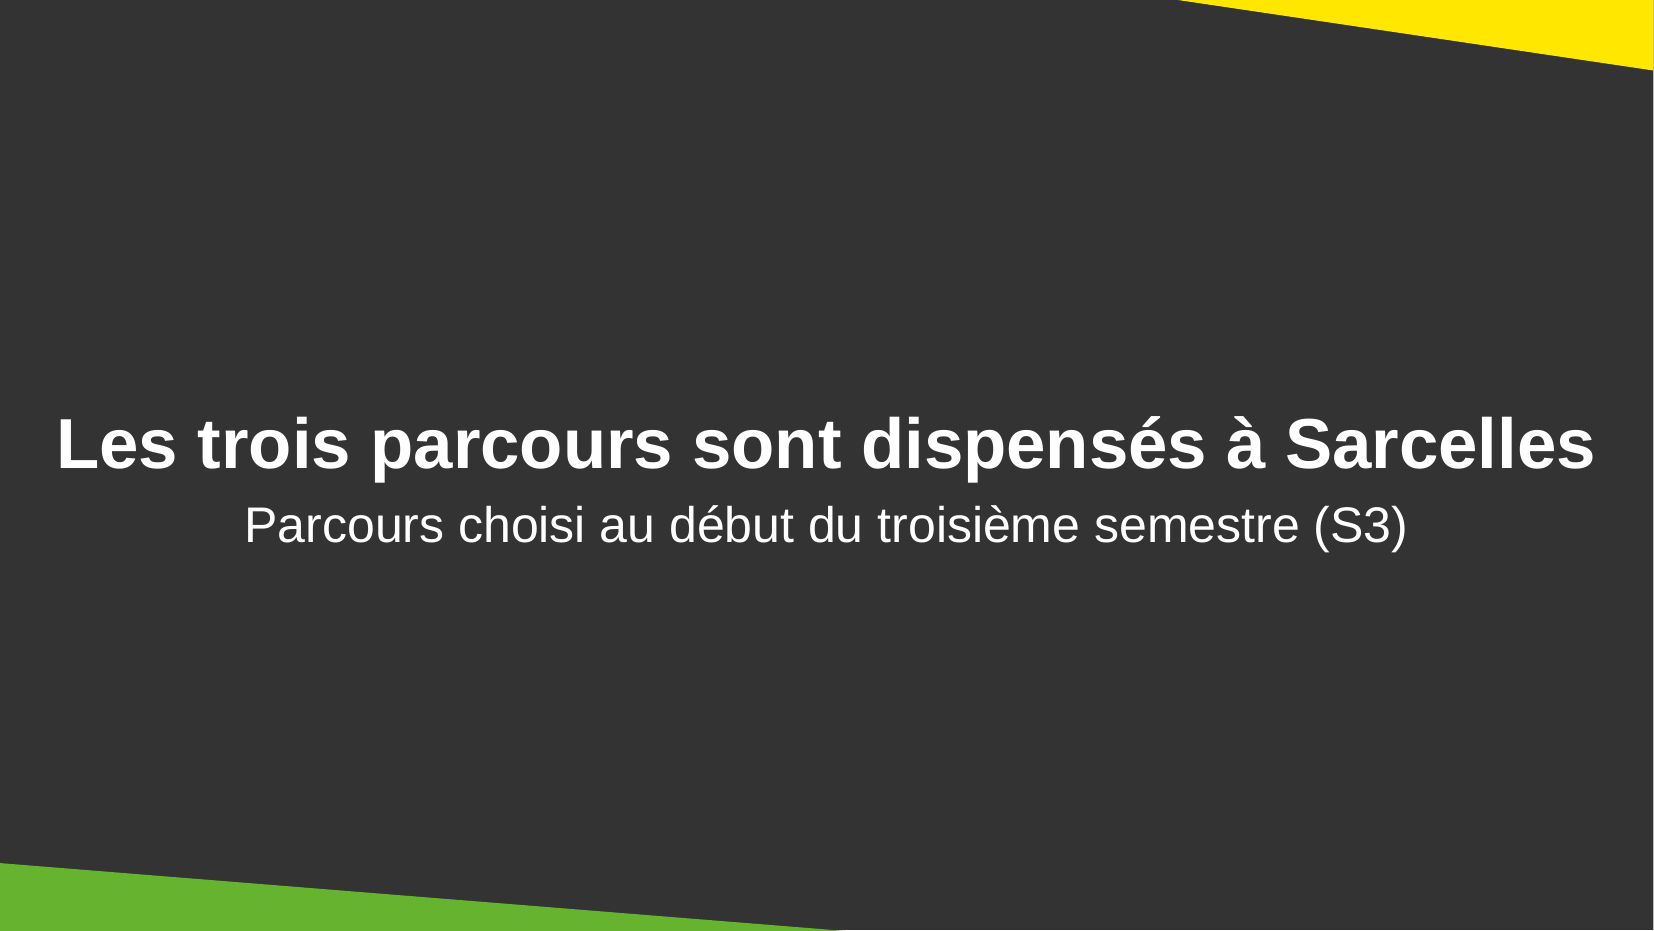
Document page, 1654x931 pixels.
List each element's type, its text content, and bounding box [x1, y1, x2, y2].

text_box Les trois parcours sont dispensés à Sarcelles [7, 397, 1647, 497]
text_box [0, 863, 846, 931]
text_box [1177, 0, 1654, 71]
text_box Parcours choisi au début du troisième semestre (S3) [208, 490, 1445, 617]
